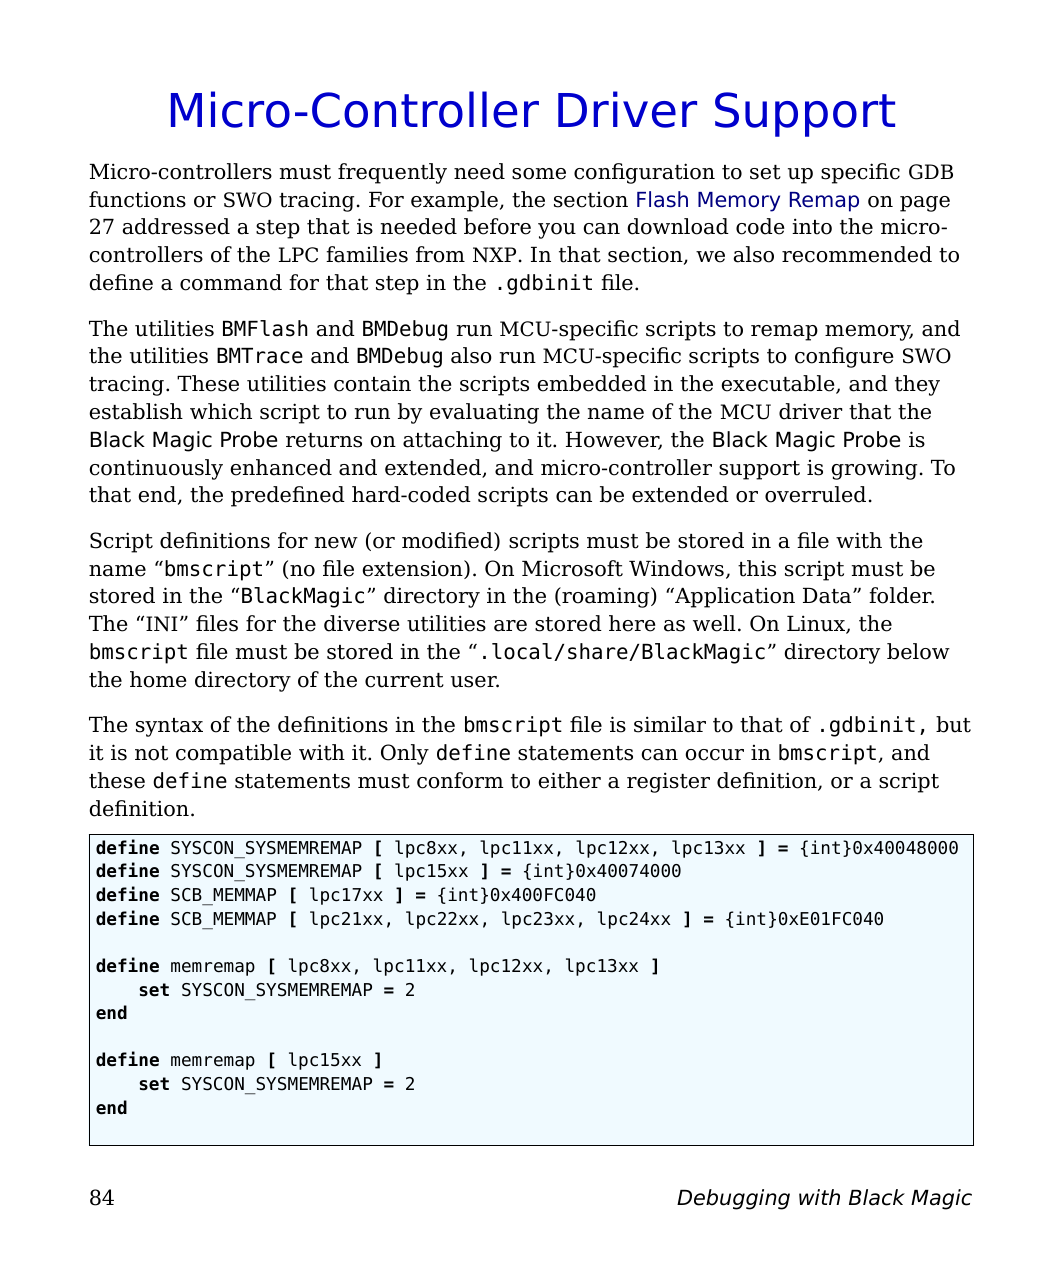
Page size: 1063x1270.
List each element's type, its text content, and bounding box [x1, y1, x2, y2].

text define SYSCON_SYSMEMREMAP [ lpc8xx, lpc11xx, lpc12xx, lpc13xx ] = {int}0x40048000 [90, 835, 973, 857]
text set SYSCON_SYSMEMREMAP = 2 [90, 1070, 973, 1094]
text Micro-controllers must frequently need some configuration to set up specific GDB functions or SWO tracing. For example, the section Flash Memory Remap on page 27 addressed a step that is needed before you can download code into the micro-controllers of the LPC families from NXP. In that section, we also recommended to define a command for that step in the .gdbinit file. [88, 160, 974, 295]
text end [90, 999, 973, 1023]
text The utilities BMFlash and BMDebug run MCU-specific scripts to remap memory, and the utilities BMTrace and BMDebug also run MCU-specific scripts to configure SWO tracing. These utilities contain the scripts embedded in the executable, and they establish which script to run by evaluating the name of the MCU driver that the Black Magic Probe returns on attaching to it. However, the Black Magic Probe is continuously enhanced and extended, and micro-controller support is growing. To that end, the predefined hard-coded scripts can be extended or overruled. [88, 317, 974, 508]
text The syntax of the definitions in the bmscript file is similar to that of .gdbinit, but it is not compatible with it. Only define statements can occur in bmscript, and these define statements must conform to either a register definition, or a script definition. [88, 713, 974, 821]
text set SYSCON_SYSMEMREMAP = 2 [90, 976, 973, 999]
subtitle Micro-Controller Driver Support [88, 84, 974, 138]
text define memremap [ lpc8xx, lpc11xx, lpc12xx, lpc13xx ] [90, 952, 973, 976]
text define SCB_MEMMAP [ lpc17xx ] = {int}0x400FC040 [90, 881, 973, 904]
text define SCB_MEMMAP [ lpc21xx, lpc22xx, lpc23xx, lpc24xx ] = {int}0xE01FC040 [90, 904, 973, 928]
text define memremap [ lpc15xx ] [90, 1046, 973, 1070]
text end [90, 1094, 973, 1117]
text define SYSCON_SYSMEMREMAP [ lpc15xx ] = {int}0x40074000 [90, 857, 973, 881]
text Script definitions for new (or modified) scripts must be stored in a file with the name “bmscript” (no file extension). On Microsoft Windows, this script must be stored in the “BlackMagic” directory in the (roaming) “Application Data” folder. The “INI” files for the diverse utilities are stored here as well. On Linux, the bmscript file must be stored in the “.local/share/BlackMagic” directory below the home directory of the current user. [88, 529, 974, 692]
